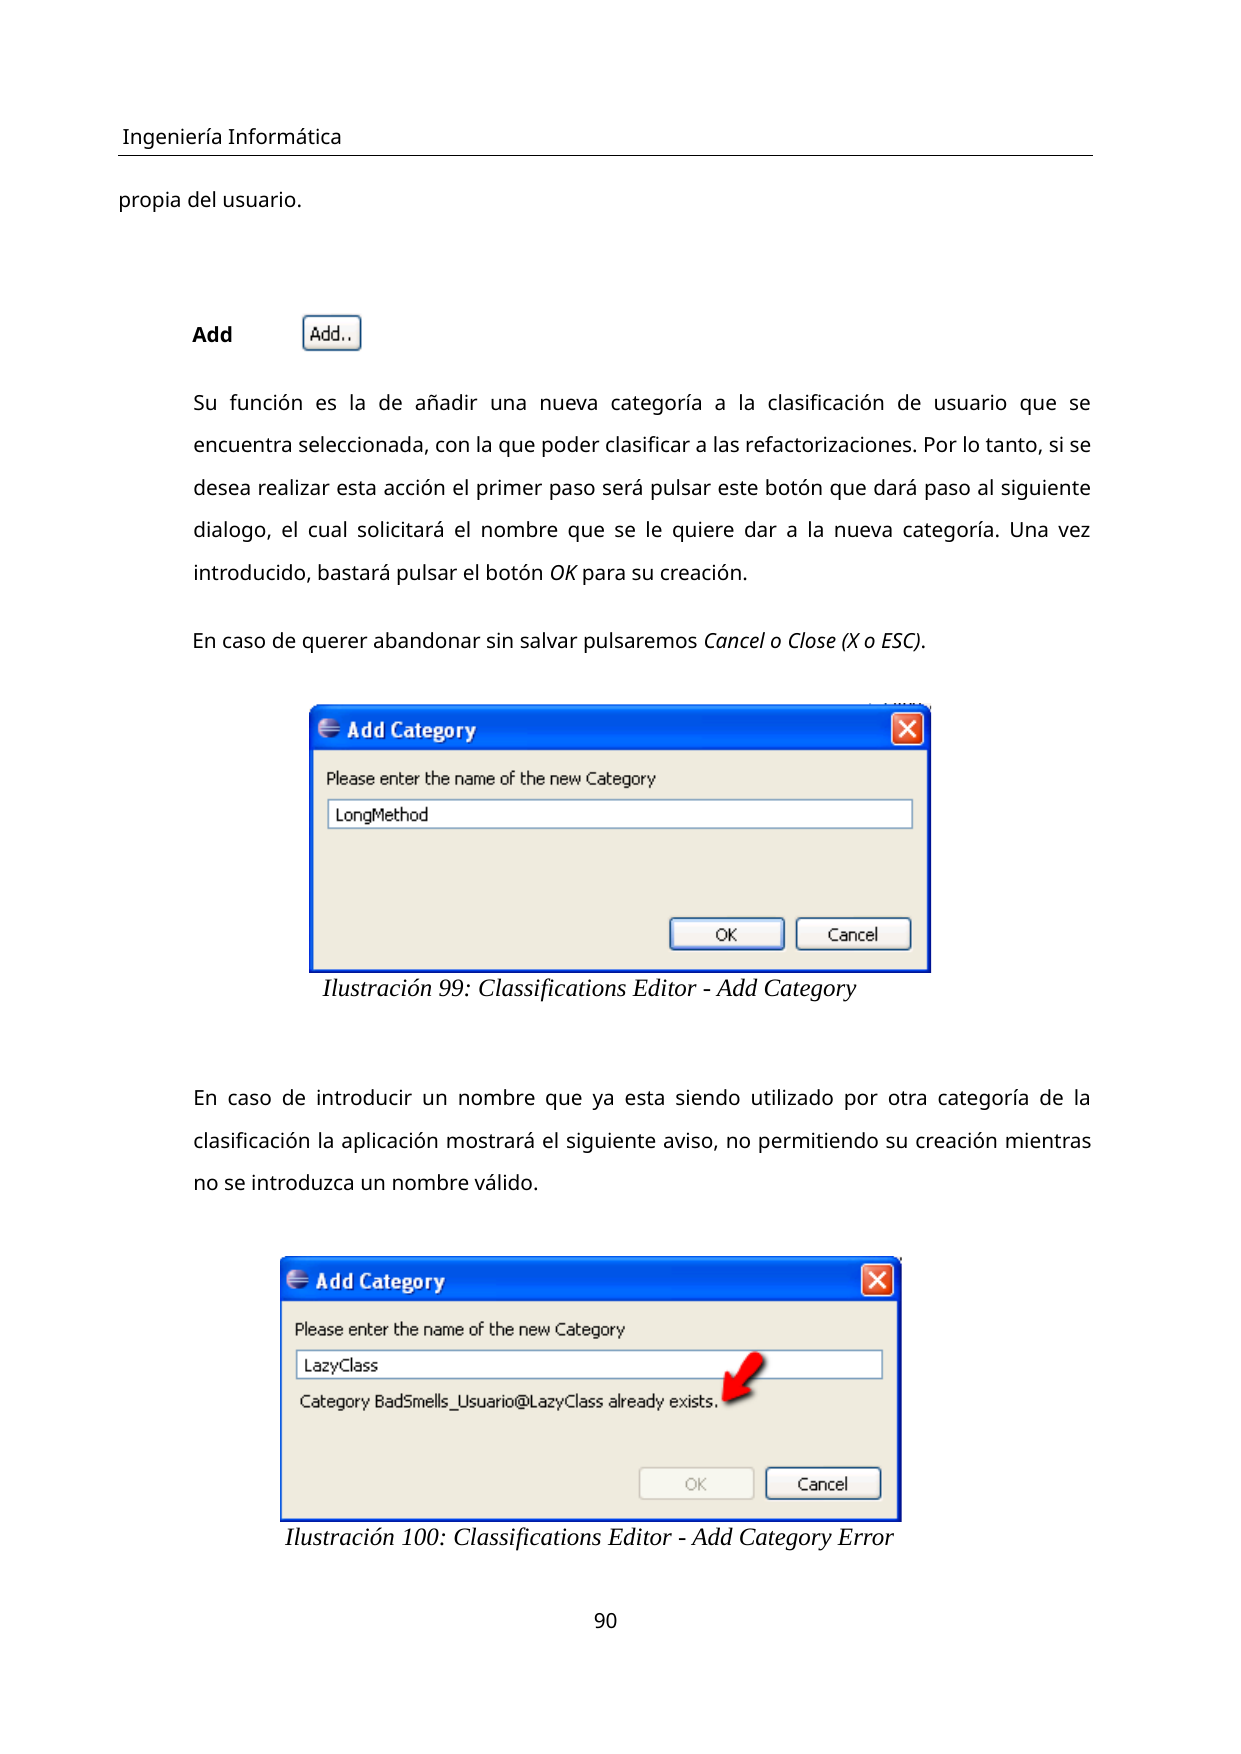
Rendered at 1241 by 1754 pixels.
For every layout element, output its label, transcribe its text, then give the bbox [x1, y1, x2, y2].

text propia del usuario. [118, 185, 1093, 213]
text Ilustración 100: Classifications Editor - Add Category Error [280, 1522, 902, 1551]
text En caso de querer abandonar sin salvar pulsaremos Cancel o Close (X o ESC). [118, 626, 1093, 654]
text [368, 320, 1093, 348]
picture [280, 1256, 902, 1522]
text En caso de introducir un nombre que ya esta siendo utilizado por otra categoría de la clasificación la aplicación mostrará el siguiente aviso, no permitiendo su creación mientras no se introduzca un nombre válido. [193, 1083, 1093, 1197]
text Su función es la de añadir una nueva categoría a la clasificación de usuario que se encuentra seleccionada, con la que poder clasificar a las refactorizaciones. Por lo tanto, si se desea realizar esta acción el primer paso será pulsar este botón que dará paso al siguiente dialogo, el cual solicitará el nombre que se le quiere dar a la nueva categoría. Una vez introducido, bastará pulsar el botón OK para su creación. [193, 388, 1093, 587]
text Ilustración 99: Classifications Editor - Add Category [280, 716, 902, 1001]
text Add [118, 320, 295, 348]
